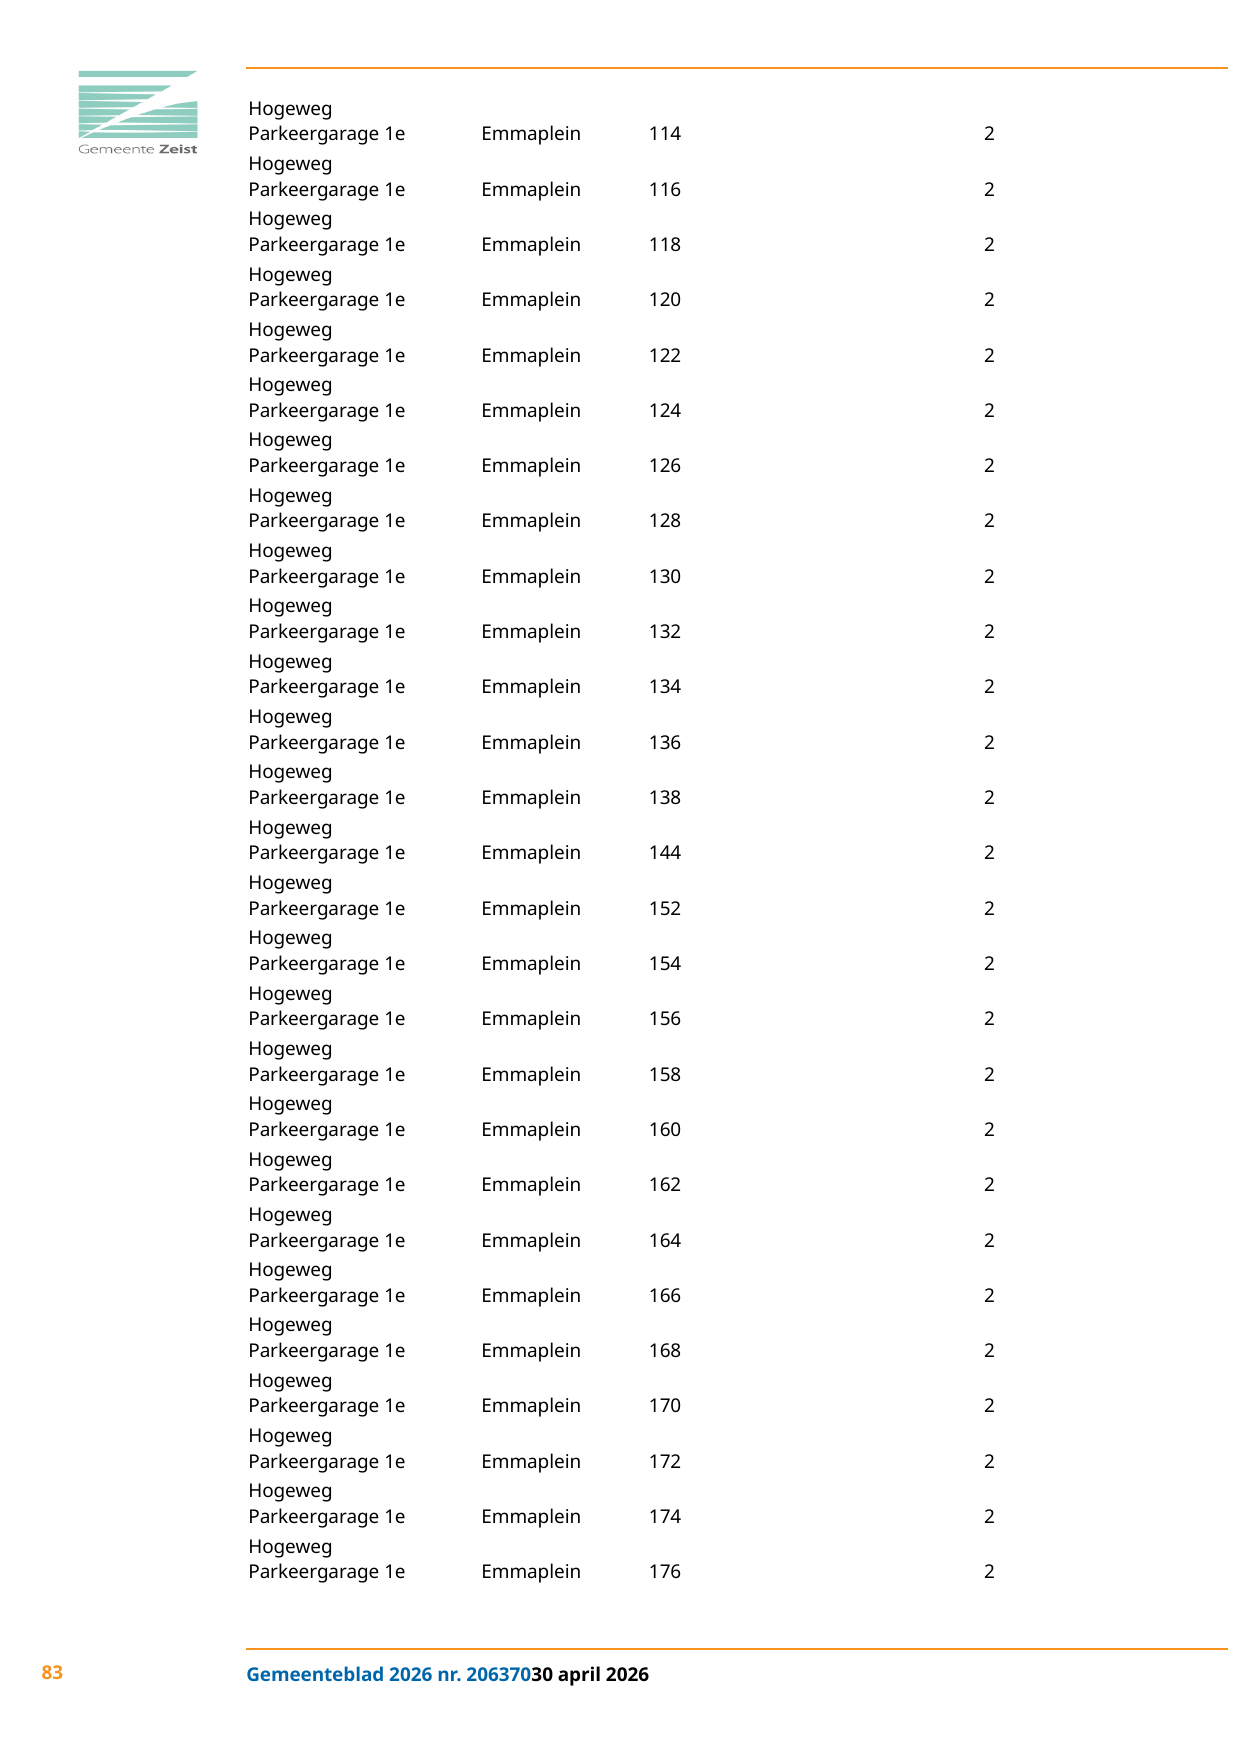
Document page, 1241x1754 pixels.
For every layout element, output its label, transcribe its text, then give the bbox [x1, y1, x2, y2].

table_cell Emmaplein [481, 1116, 649, 1171]
table_cell 172 [649, 1448, 816, 1503]
table_cell Parkeergarage 1e Hogeweg [248, 342, 481, 397]
table_cell 114 [649, 121, 816, 176]
table_cell 120 [649, 286, 816, 342]
table_cell 2 [984, 1006, 1152, 1061]
table_cell Emmaplein [481, 1171, 649, 1227]
table_cell [816, 286, 984, 342]
table_cell [481, 95, 649, 121]
table_cell [816, 95, 984, 121]
table_cell Parkeergarage 1e Hogeweg [248, 674, 481, 729]
table_cell Parkeergarage 1e Hogeweg [248, 618, 481, 674]
table_cell 116 [649, 176, 816, 231]
table_cell [816, 1559, 984, 1584]
table_cell Emmaplein [481, 121, 649, 176]
table_cell 2 [984, 674, 1152, 729]
table_cell Emmaplein [481, 618, 649, 674]
table_cell [816, 1338, 984, 1393]
table_cell [816, 618, 984, 674]
table_cell Parkeergarage 1e Hogeweg [248, 1393, 481, 1448]
table_cell 2 [984, 1448, 1152, 1503]
table_cell 158 [649, 1061, 816, 1116]
table_cell Emmaplein [481, 1338, 649, 1393]
table_cell [816, 1116, 984, 1171]
table_cell 174 [649, 1503, 816, 1559]
table_cell [984, 95, 1152, 121]
table_cell Emmaplein [481, 1393, 649, 1448]
table_cell Parkeergarage 1e Hogeweg [248, 1338, 481, 1393]
table_cell Parkeergarage 1e Hogeweg [248, 1503, 481, 1559]
table_cell 2 [984, 563, 1152, 618]
table_cell 2 [984, 1393, 1152, 1448]
table_cell 160 [649, 1116, 816, 1171]
table_cell Parkeergarage 1e [248, 1559, 481, 1584]
table_cell Emmaplein [481, 231, 649, 286]
table_cell 2 [984, 1227, 1152, 1282]
table_cell [816, 895, 984, 950]
table_cell Parkeergarage 1e Hogeweg [248, 231, 481, 286]
table_cell 162 [649, 1171, 816, 1227]
table_cell [816, 1282, 984, 1337]
table_cell 156 [649, 1006, 816, 1061]
table_cell 2 [984, 950, 1152, 1006]
table_cell [816, 729, 984, 784]
table_cell 2 [984, 618, 1152, 674]
table_cell 2 [984, 1116, 1152, 1171]
table_cell Emmaplein [481, 1061, 649, 1116]
table_cell [816, 342, 984, 397]
table_cell 2 [984, 342, 1152, 397]
table_cell Emmaplein [481, 784, 649, 839]
table_cell Parkeergarage 1e Hogeweg [248, 508, 481, 563]
table_cell 132 [649, 618, 816, 674]
table_cell 176 [649, 1559, 816, 1584]
table_cell 2 [984, 176, 1152, 231]
picture [41, 47, 231, 172]
table_cell Emmaplein [481, 563, 649, 618]
table_cell Emmaplein [481, 453, 649, 508]
table_cell Parkeergarage 1e Hogeweg [248, 840, 481, 895]
table_cell Parkeergarage 1e Hogeweg [248, 1006, 481, 1061]
table_cell Parkeergarage 1e Hogeweg [248, 1282, 481, 1337]
table_cell 152 [649, 895, 816, 950]
table_cell [816, 231, 984, 286]
table_cell 164 [649, 1227, 816, 1282]
table_cell Parkeergarage 1e Hogeweg [248, 1171, 481, 1227]
table_cell 2 [984, 231, 1152, 286]
table_cell [816, 674, 984, 729]
table_cell 2 [984, 1338, 1152, 1393]
table_cell 2 [984, 286, 1152, 342]
table_cell Parkeergarage 1e Hogeweg [248, 563, 481, 618]
table_cell Hogeweg [248, 95, 481, 121]
table_cell 130 [649, 563, 816, 618]
table_cell 134 [649, 674, 816, 729]
table_cell 2 [984, 895, 1152, 950]
table_cell Emmaplein [481, 729, 649, 784]
table_cell [816, 176, 984, 231]
table_cell [816, 1448, 984, 1503]
table_cell [649, 95, 816, 121]
table_cell Parkeergarage 1e Hogeweg [248, 1448, 481, 1503]
table_cell Parkeergarage 1e Hogeweg [248, 121, 481, 176]
table_cell [816, 950, 984, 1006]
table_cell [816, 840, 984, 895]
table_cell Emmaplein [481, 950, 649, 1006]
table_cell 2 [984, 1282, 1152, 1337]
table_cell 2 [984, 729, 1152, 784]
table_cell Emmaplein [481, 176, 649, 231]
table_cell Parkeergarage 1e Hogeweg [248, 784, 481, 839]
table_cell 170 [649, 1393, 816, 1448]
table_cell 2 [984, 397, 1152, 452]
table_cell Emmaplein [481, 1227, 649, 1282]
table_cell [816, 121, 984, 176]
table_cell Parkeergarage 1e Hogeweg [248, 453, 481, 508]
table_cell [816, 397, 984, 452]
table_cell Emmaplein [481, 1503, 649, 1559]
table_cell Emmaplein [481, 1448, 649, 1503]
table_cell Parkeergarage 1e Hogeweg [248, 286, 481, 342]
table_cell 154 [649, 950, 816, 1006]
table_cell Parkeergarage 1e Hogeweg [248, 1116, 481, 1171]
table_cell Emmaplein [481, 1006, 649, 1061]
table_cell Emmaplein [481, 286, 649, 342]
table_cell Emmaplein [481, 508, 649, 563]
table_cell [816, 1006, 984, 1061]
table_cell 168 [649, 1338, 816, 1393]
table_cell [816, 1227, 984, 1282]
table_cell 138 [649, 784, 816, 839]
table_cell [816, 1171, 984, 1227]
table_cell Parkeergarage 1e Hogeweg [248, 1061, 481, 1116]
table_cell 124 [649, 397, 816, 452]
table_cell 122 [649, 342, 816, 397]
table_cell [816, 1393, 984, 1448]
table_cell [816, 1503, 984, 1559]
table_cell Emmaplein [481, 895, 649, 950]
table_cell Emmaplein [481, 1282, 649, 1337]
table_cell [816, 784, 984, 839]
table_cell [816, 508, 984, 563]
table_cell 2 [984, 1061, 1152, 1116]
table_cell 118 [649, 231, 816, 286]
table_cell 2 [984, 1171, 1152, 1227]
table_cell Parkeergarage 1e Hogeweg [248, 895, 481, 950]
table_cell Emmaplein [481, 1559, 649, 1584]
table_cell [816, 1061, 984, 1116]
table_cell 166 [649, 1282, 816, 1337]
table_cell 144 [649, 840, 816, 895]
table_cell Emmaplein [481, 397, 649, 452]
table_cell Emmaplein [481, 840, 649, 895]
table_cell 2 [984, 508, 1152, 563]
table_cell Emmaplein [481, 674, 649, 729]
table_cell 2 [984, 1503, 1152, 1559]
table_cell Emmaplein [481, 342, 649, 397]
table_cell 2 [984, 121, 1152, 176]
table_cell 2 [984, 453, 1152, 508]
table_cell Parkeergarage 1e Hogeweg [248, 1227, 481, 1282]
table_cell Parkeergarage 1e Hogeweg [248, 950, 481, 1006]
table_cell 136 [649, 729, 816, 784]
table_cell Parkeergarage 1e Hogeweg [248, 397, 481, 452]
table_cell 2 [984, 1559, 1152, 1584]
table_cell 2 [984, 784, 1152, 839]
table_cell 126 [649, 453, 816, 508]
table_cell 2 [984, 840, 1152, 895]
table_cell 128 [649, 508, 816, 563]
table_cell [816, 563, 984, 618]
table_cell [816, 453, 984, 508]
table_cell Parkeergarage 1e Hogeweg [248, 176, 481, 231]
table_cell Parkeergarage 1e Hogeweg [248, 729, 481, 784]
